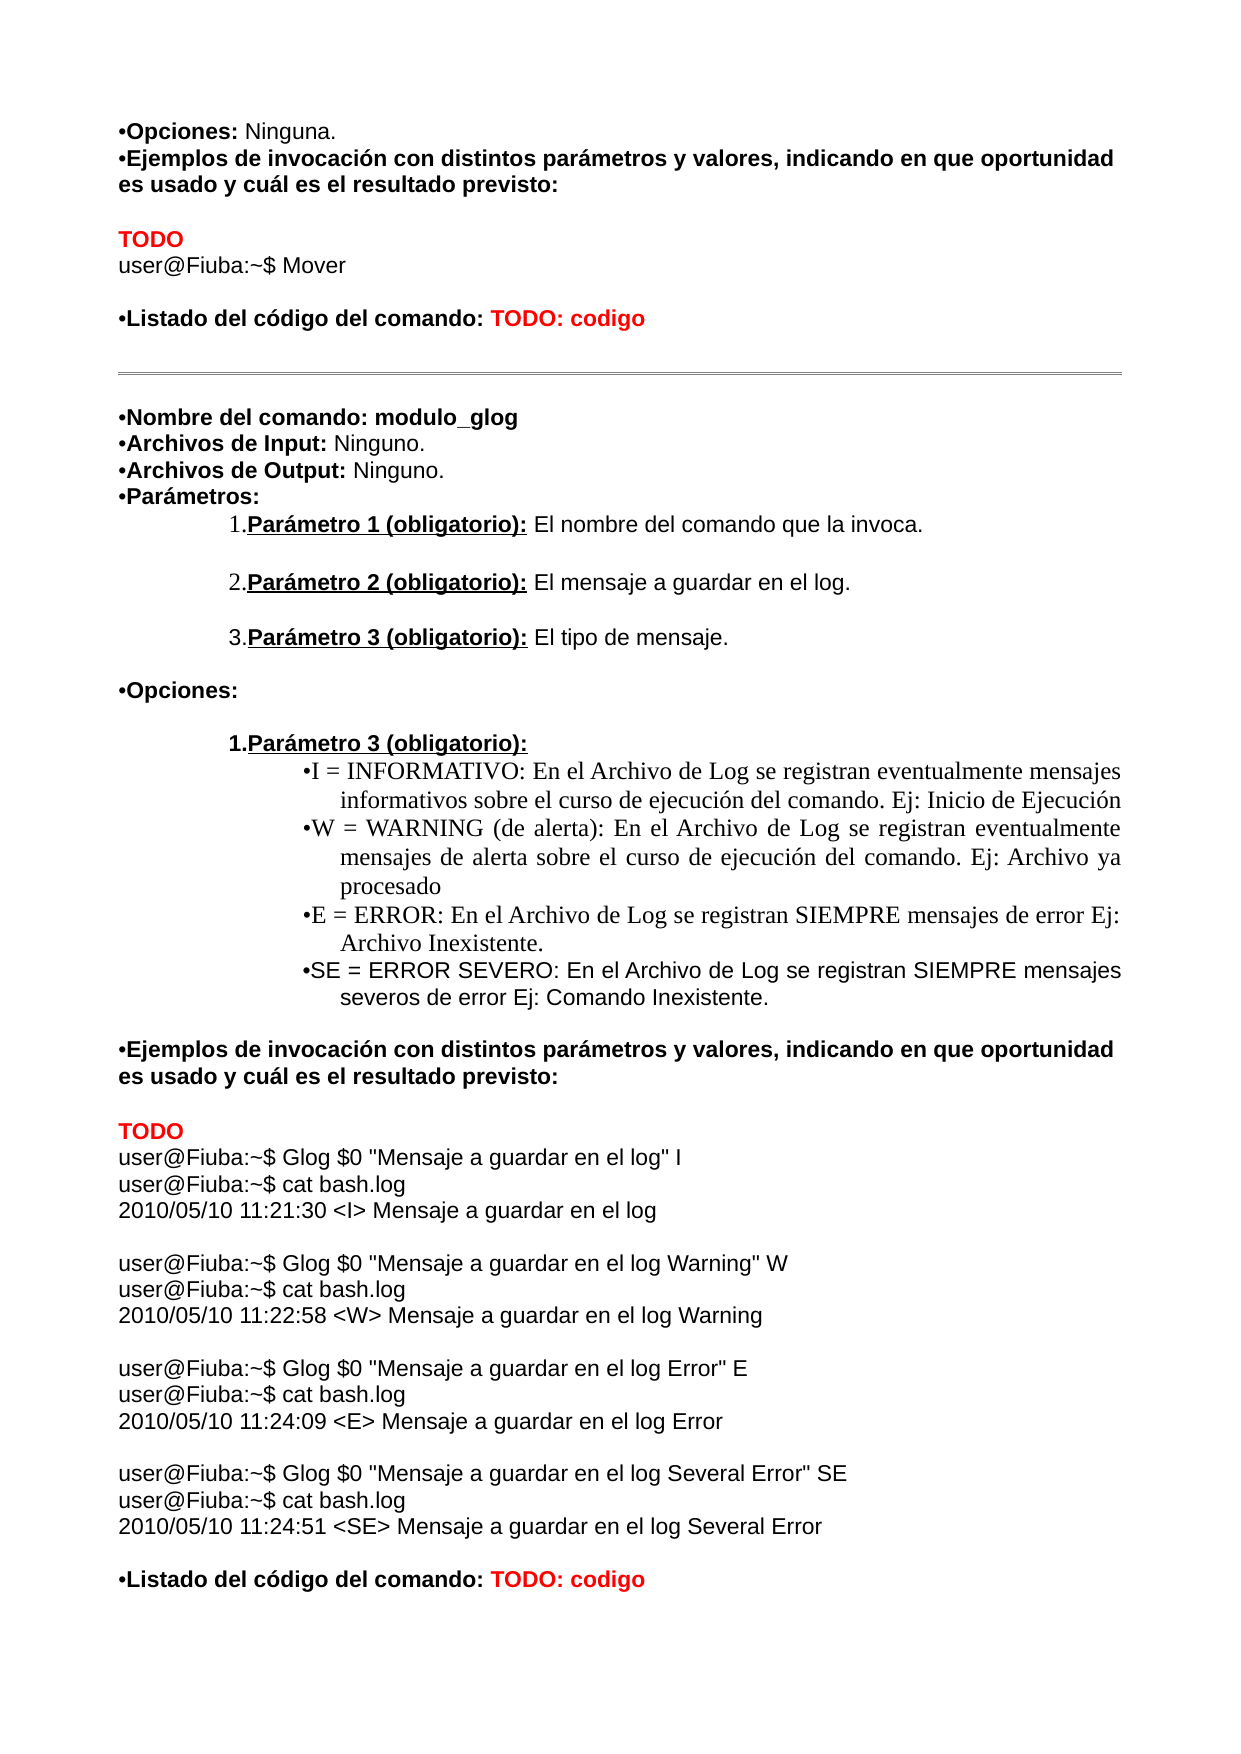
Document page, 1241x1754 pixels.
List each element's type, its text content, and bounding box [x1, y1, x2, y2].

text 2010/05/10 11:24:09 <E> Mensaje a guardar en el log Error [118, 1408, 1122, 1434]
list Parámetro 2 (obligatorio): El mensaje a guardar en el log. [228, 567, 1122, 596]
list Archivos de Output: Ninguno. [118, 457, 1122, 483]
list Parámetros: [118, 483, 1122, 509]
list user@Fiuba:~$ cat bash.log [118, 1171, 1122, 1197]
list Parámetro 3 (obligatorio): El tipo de mensaje. [228, 624, 1122, 651]
list Parámetro 3 (obligatorio): [228, 730, 1122, 756]
list I = INFORMATIVO: En el Archivo de Log se registran eventualmente mensajes informativos sobre el curso de ejecución del comando. Ej: Inicio de Ejecución [302, 756, 1122, 813]
list TODO [118, 1118, 1122, 1144]
list W = WARNING (de alerta): En el Archivo de Log se registran eventualmente mensajes de alerta sobre el curso de ejecución del comando. Ej: Archivo ya procesado [302, 813, 1122, 900]
list E = ERROR: En el Archivo de Log se registran SIEMPRE mensajes de error Ej: Archivo Inexistente. [302, 900, 1122, 957]
list user@Fiuba:~$ Glog $0 "Mensaje a guardar en el log Error" E [118, 1355, 1122, 1381]
text 2010/05/10 11:22:58 <W> Mensaje a guardar en el log Warning [118, 1302, 1122, 1329]
list Parámetro 1 (obligatorio): El nombre del comando que la invoca. [228, 509, 1122, 538]
list SE = ERROR SEVERO: En el Archivo de Log se registran SIEMPRE mensajes severos de error Ej: Comando Inexistente. [302, 957, 1122, 1010]
list Listado del código del comando: TODO: codigo [118, 1566, 1122, 1592]
list user@Fiuba:~$ cat bash.log [118, 1381, 1122, 1408]
list user@Fiuba:~$ Glog $0 "Mensaje a guardar en el log" I [118, 1144, 1122, 1171]
list Opciones: Ninguna. [118, 118, 1122, 144]
list TODO [118, 226, 1122, 252]
list user@Fiuba:~$ Mover [118, 252, 1122, 279]
list user@Fiuba:~$ cat bash.log [118, 1487, 1122, 1513]
list 2010/05/10 11:21:30 <I> Mensaje a guardar en el log [118, 1197, 1122, 1223]
list Ejemplos de invocación con distintos parámetros y valores, indicando en que oportunidad es usado y cuál es el resultado previsto: [118, 1036, 1122, 1089]
list user@Fiuba:~$ Glog $0 "Mensaje a guardar en el log Several Error" SE [118, 1460, 1122, 1487]
list Opciones: [118, 677, 1122, 703]
list Archivos de Input: Ninguno. [118, 430, 1122, 457]
list Ejemplos de invocación con distintos parámetros y valores, indicando en que oportunidad es usado y cuál es el resultado previsto: [118, 144, 1122, 197]
list user@Fiuba:~$ cat bash.log [118, 1276, 1122, 1302]
list Listado del código del comando: TODO: codigo [118, 305, 1122, 331]
list user@Fiuba:~$ Glog $0 "Mensaje a guardar en el log Warning" W [118, 1249, 1122, 1276]
text 2010/05/10 11:24:51 <SE> Mensaje a guardar en el log Several Error [118, 1513, 1122, 1539]
list Nombre del comando: modulo_glog [118, 404, 1122, 430]
